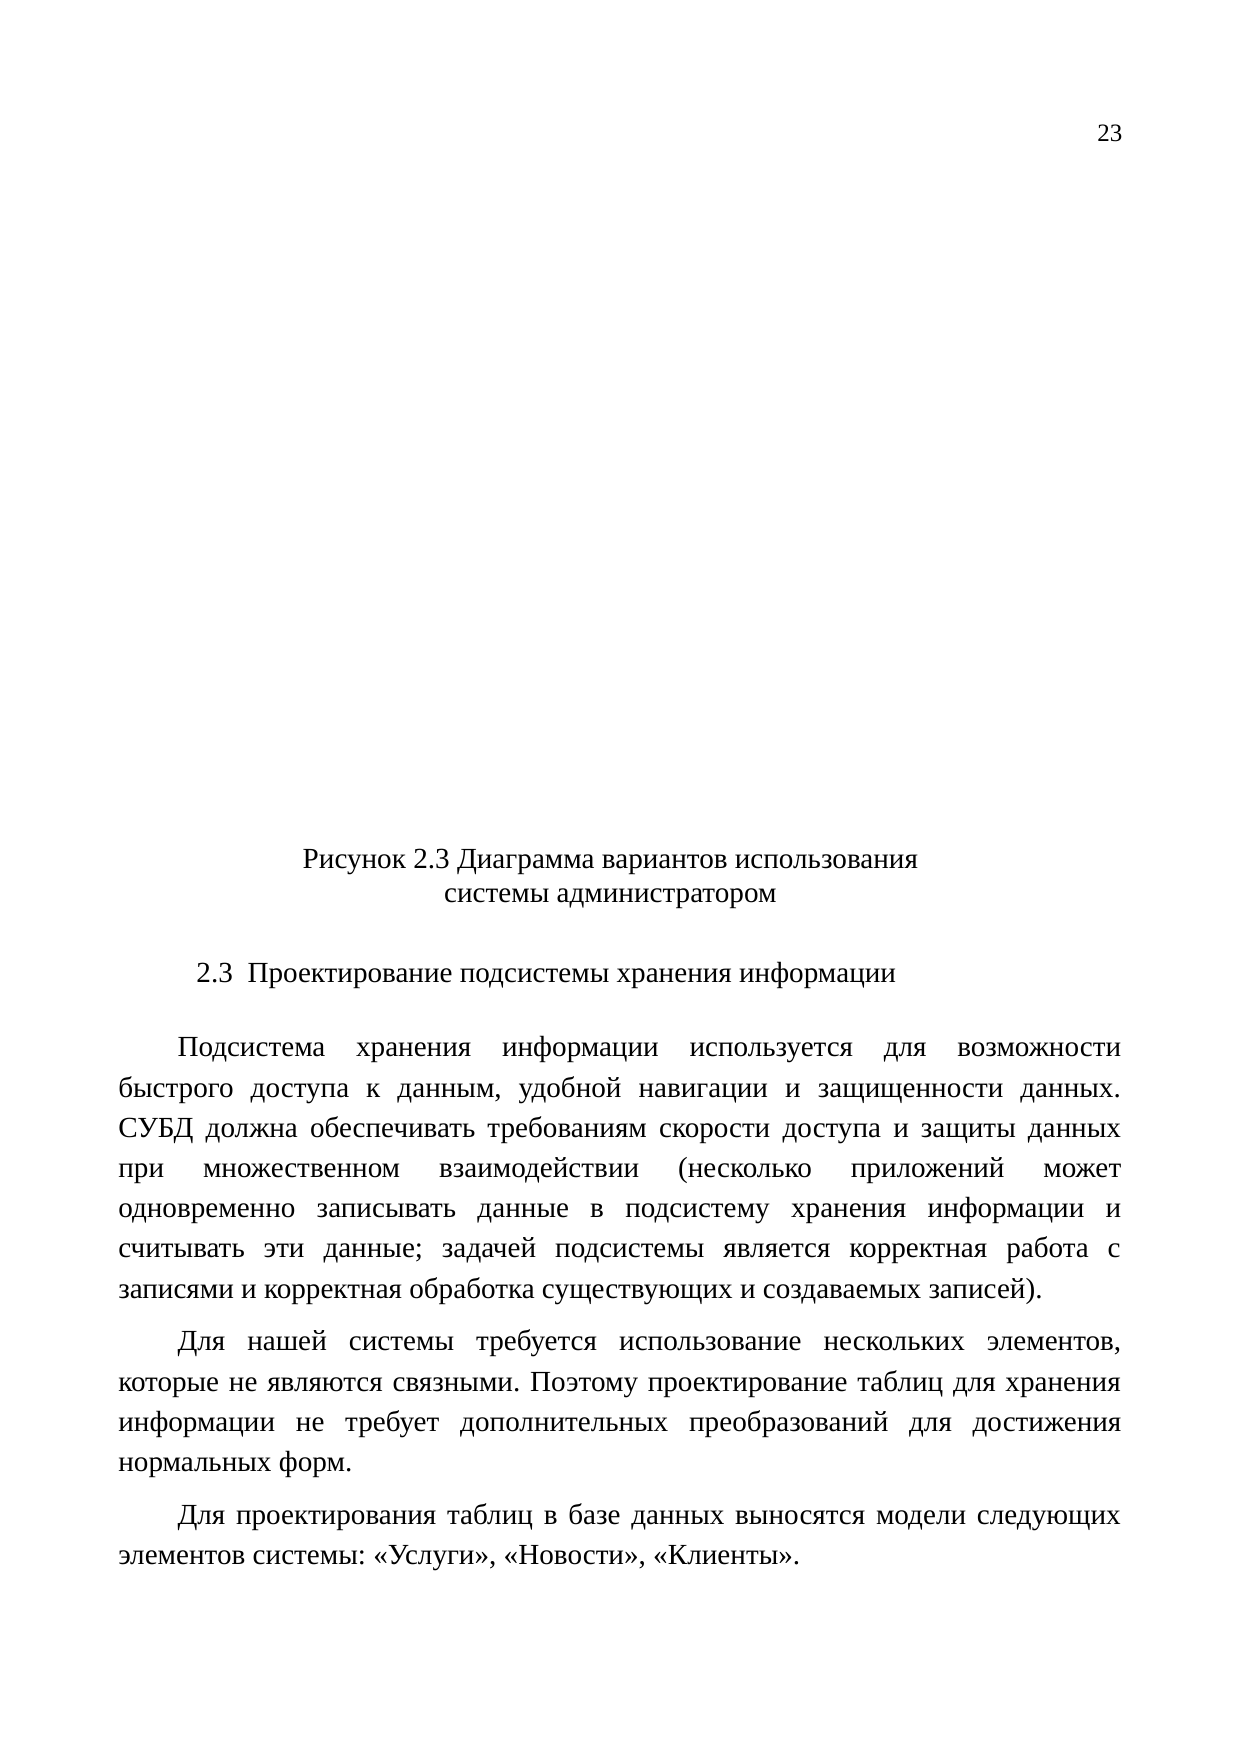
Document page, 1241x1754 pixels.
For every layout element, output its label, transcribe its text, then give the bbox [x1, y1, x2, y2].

text Для проектирования таблиц в базе данных выносятся модели следующих элементов системы: «Услуги», «Новости», «Клиенты». [118, 1497, 1122, 1571]
text Для нашей системы требуется использование нескольких элементов, которые не являются связными. Поэтому проектирование таблиц для хранения информации не требует дополнительных преобразований для достижения нормальных форм. [118, 1323, 1122, 1478]
text Подсистема хранения информации используется для возможности быстрого доступа к данным, удобной навигации и защищенности данных. СУБД должна обеспечивать требованиям скорости доступа и защиты данных при множественном взаимодействии (несколько приложений может одновременно записывать данные в подсистему хранения информации и считывать эти данные; задачей подсистемы является корректная работа с записями и корректная обработка существующих и создаваемых записей). [118, 1029, 1122, 1304]
text Рисунок 2.3 Диаграмма вариантов использования системы администратором [263, 204, 958, 909]
subtitle Проектирование подсистемы хранения информации [118, 176, 1122, 988]
